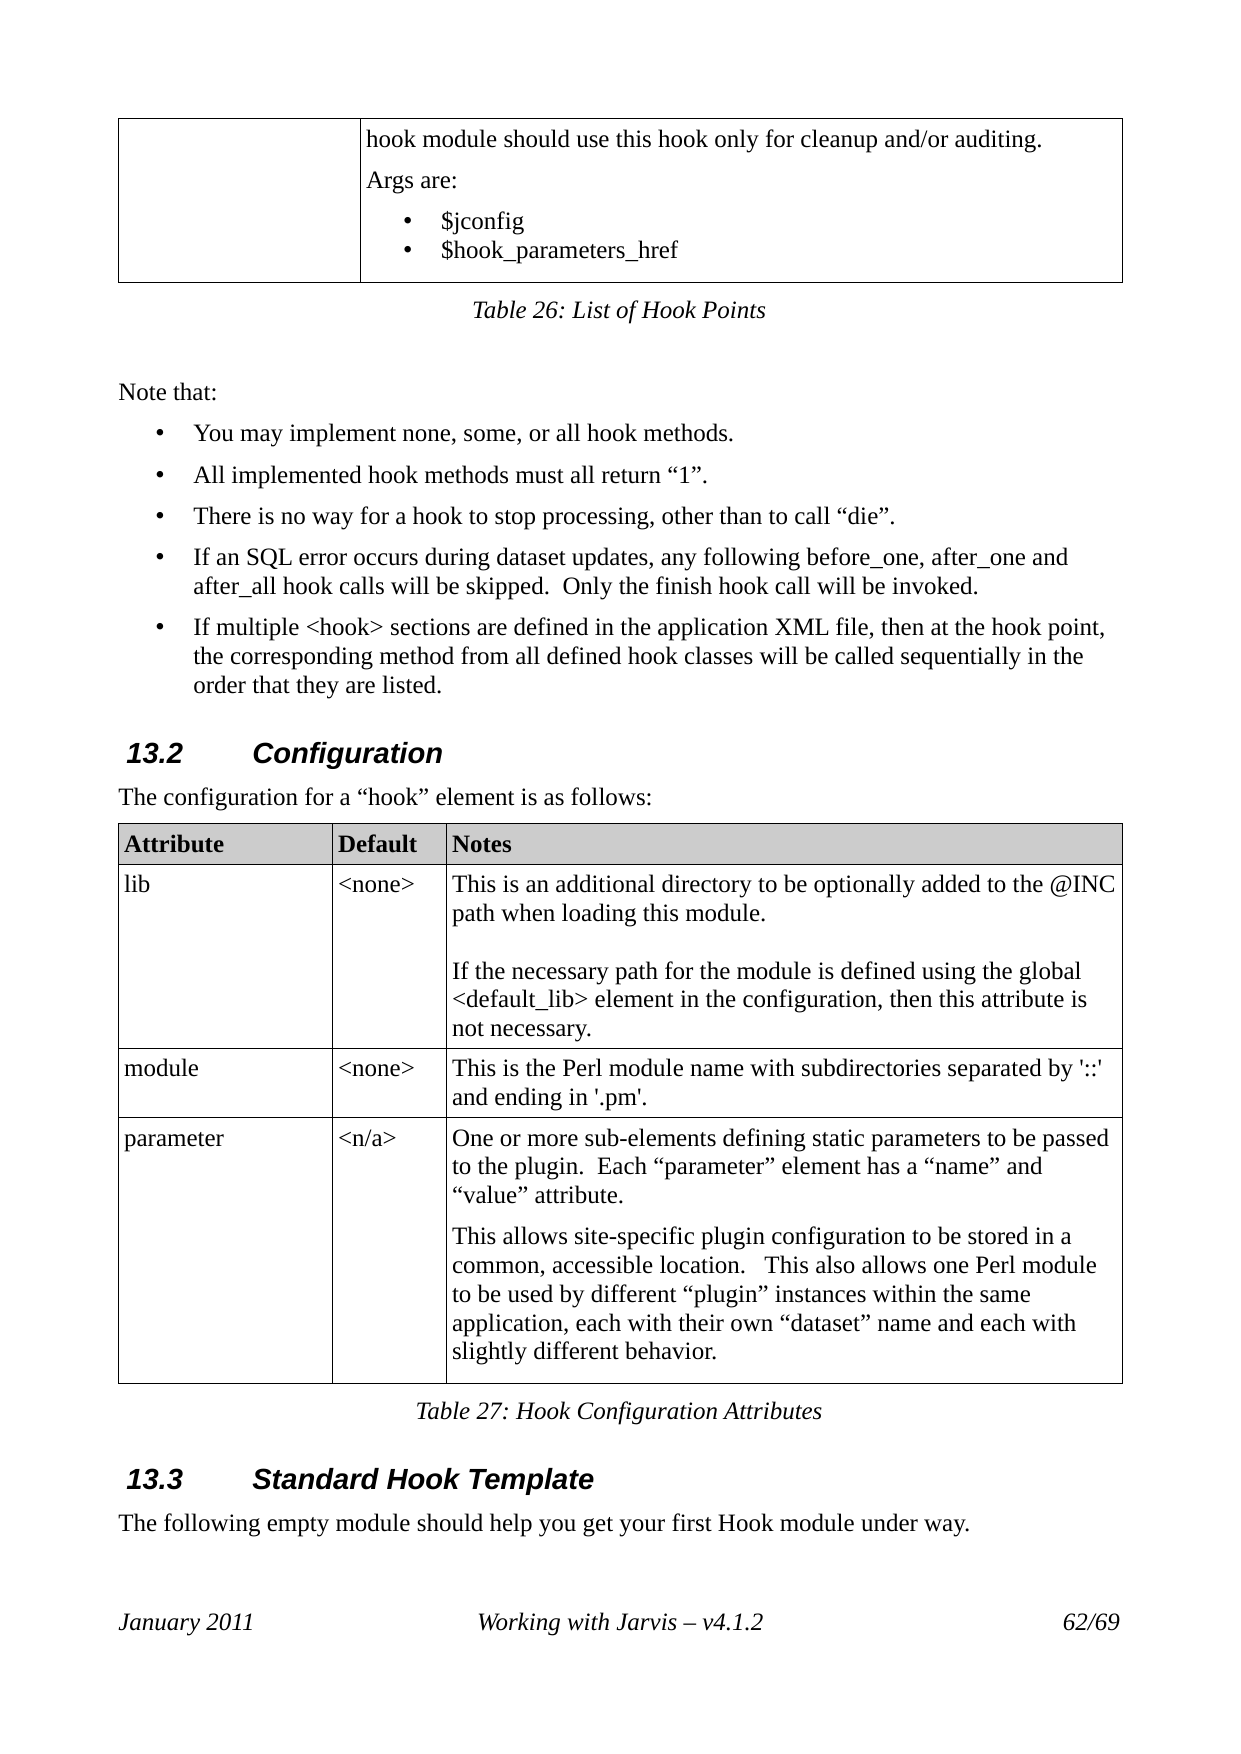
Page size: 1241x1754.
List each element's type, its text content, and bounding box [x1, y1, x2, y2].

table_cell This is the Perl module name with subdirectories separated by '::' and ending in '.pm'. [447, 1049, 1122, 1117]
table_cell hook module should use this hook only for cleanup and/or auditing. Args are: $jconfig $hook_parameters_href [361, 119, 1122, 282]
subtitle Standard Hook Template [118, 1462, 1122, 1496]
table_header Attribute [119, 824, 332, 864]
text Note that: [118, 377, 1122, 406]
table_cell lib [119, 865, 332, 1048]
list If multiple <hook> sections are defined in the application XML file, then at the hook point, the corresponding method from all defined hook classes will be called sequentially in the order that they are listed. [156, 612, 1122, 698]
table_header Notes [447, 824, 1122, 864]
text The following empty module should help you get your first Hook module under way. [118, 1508, 1122, 1537]
list You may implement none, some, or all hook methods. [156, 418, 1122, 447]
list If an SQL error occurs during dataset updates, any following before_one, after_one and after_all hook calls will be skipped. Only the finish hook call will be invoked. [156, 542, 1122, 600]
table_cell module [119, 1049, 332, 1117]
subtitle Configuration [118, 736, 1122, 769]
text Table 26: List of Hook Points [118, 295, 1122, 323]
text The configuration for a “hook” element is as follows: [118, 782, 1122, 811]
table_cell This is an additional directory to be optionally added to the @INC path when loading this module. If the necessary path for the module is defined using the global <default_lib> element in the configuration, then this attribute is not necessary. [447, 865, 1122, 1048]
table_cell <none> [333, 1049, 446, 1117]
text Table 27: Hook Configuration Attributes [118, 1396, 1122, 1425]
table_cell parameter [119, 1118, 332, 1383]
table_header Default [333, 824, 446, 864]
table_cell <n/a> [333, 1118, 446, 1383]
table_cell [119, 119, 360, 282]
list There is no way for a hook to stop processing, other than to call “die”. [156, 501, 1122, 530]
list All implemented hook methods must all return “1”. [156, 460, 1122, 488]
table_cell One or more sub-elements defining static parameters to be passed to the plugin. Each “parameter” element has a “name” and “value” attribute. This allows site-specific plugin configuration to be stored in a common, accessible location. This also allows one Perl module to be used by different “plugin” instances within the same application, each with their own “dataset” name and each with slightly different behavior. [447, 1118, 1122, 1383]
table_cell <none> [333, 865, 446, 1048]
